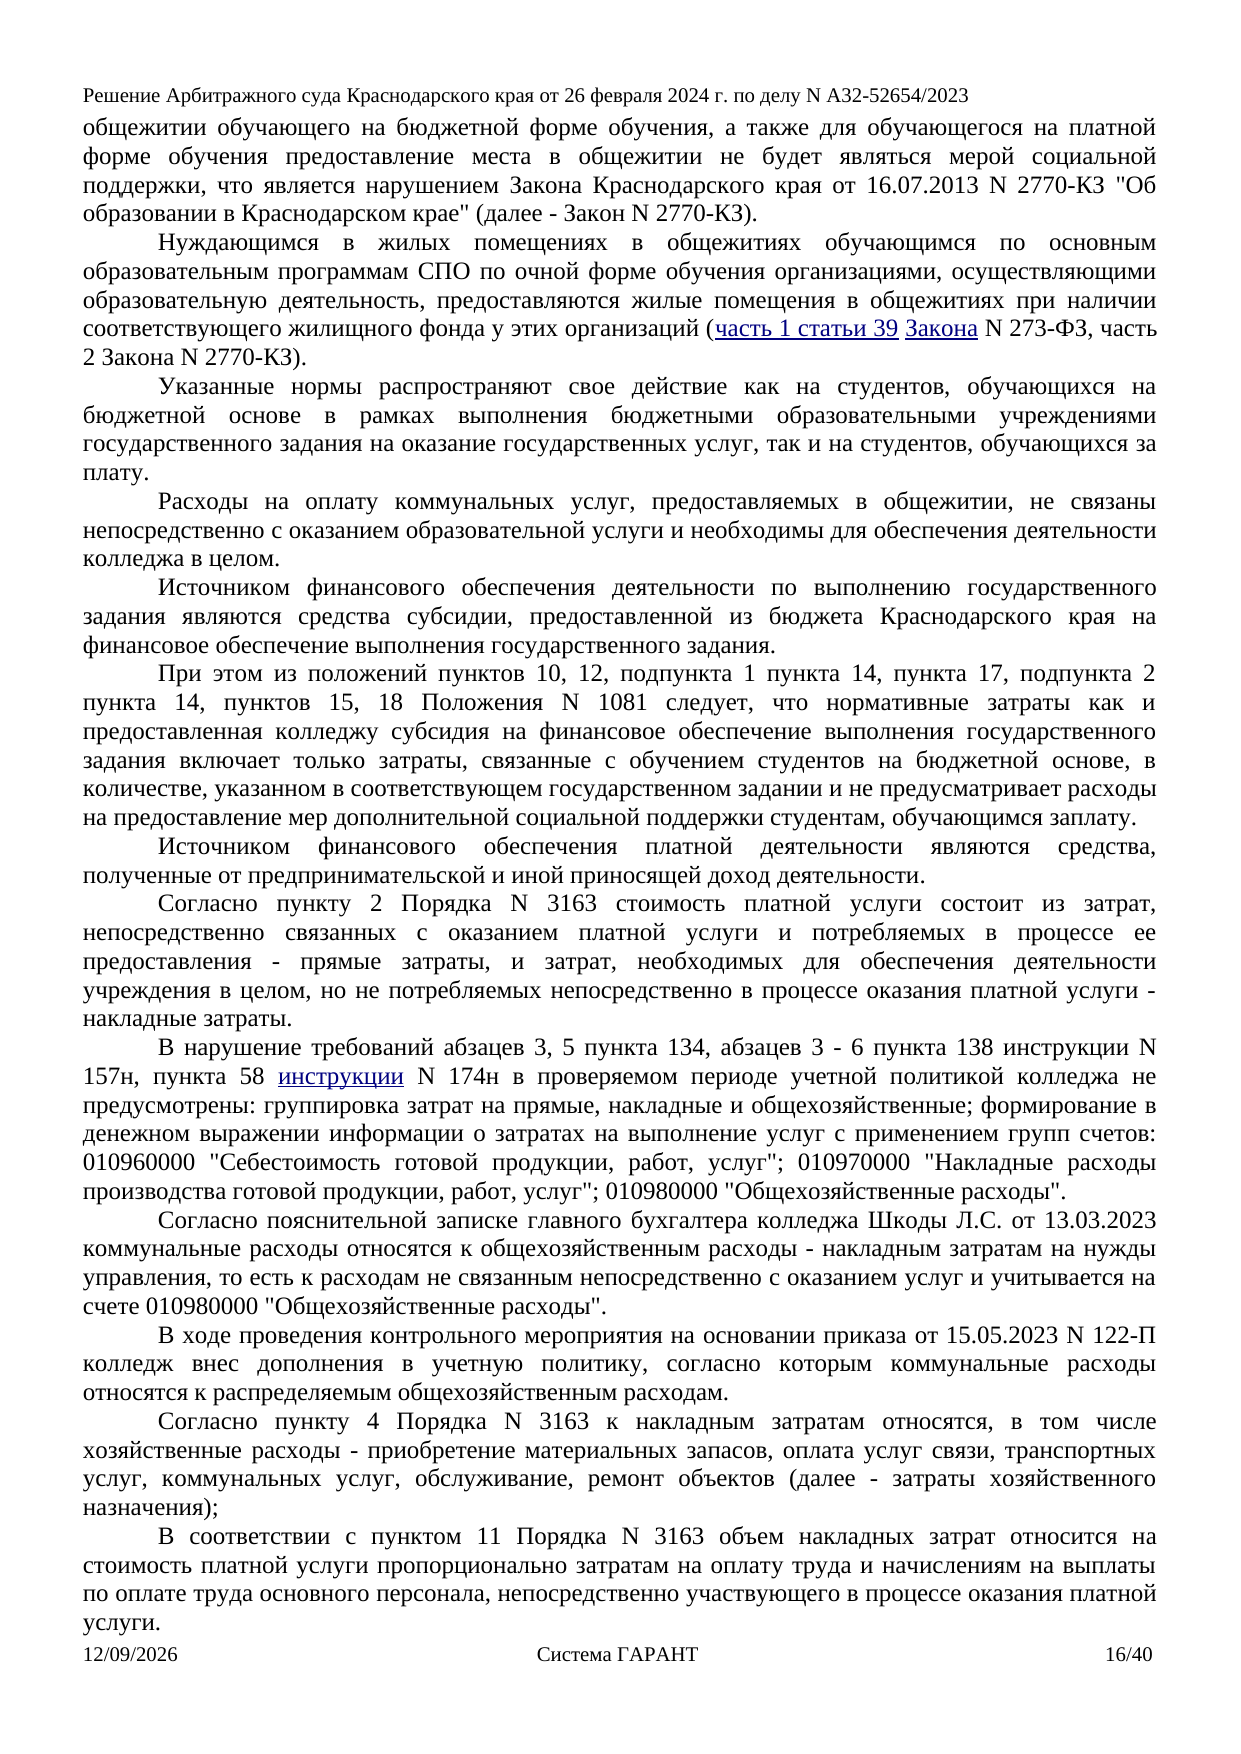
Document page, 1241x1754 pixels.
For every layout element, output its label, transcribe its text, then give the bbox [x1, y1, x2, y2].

text В соответствии с пунктом 11 Порядка N 3163 объем накладных затрат относится на стоимость платной услуги пропорционально затратам на оплату труда и начислениям на выплаты по оплате труда основного персонала, непосредственно участвующего в процессе оказания платной услуги. [83, 1521, 1157, 1636]
text Согласно пояснительной записке главного бухгалтера колледжа Шкоды Л.С. от 13.03.2023 коммунальные расходы относятся к общехозяйственным расходы - накладным затратам на нужды управления, то есть к расходам не связанным непосредственно с оказанием услуг и учитывается на счете 010980000 "Общехозяйственные расходы". [83, 1205, 1157, 1320]
text общежитии обучающего на бюджетной форме обучения, а также для обучающегося на платной форме обучения предоставление места в общежитии не будет являться мерой социальной поддержки, что является нарушением Закона Краснодарского края от 16.07.2013 N 2770-КЗ "Об образовании в Краснодарском крае" (далее - Закон N 2770-КЗ). [83, 112, 1157, 227]
text Указанные нормы распространяют свое действие как на студентов, обучающихся на бюджетной основе в рамках выполнения бюджетными образовательными учреждениями государственного задания на оказание государственных услуг, так и на студентов, обучающихся за плату. [83, 371, 1157, 486]
text Расходы на оплату коммунальных услуг, предоставляемых в общежитии, не связаны непосредственно с оказанием образовательной услуги и необходимы для обеспечения деятельности колледжа в целом. [83, 486, 1157, 572]
text В ходе проведения контрольного мероприятия на основании приказа от 15.05.2023 N 122-П колледж внес дополнения в учетную политику, согласно которым коммунальные расходы относятся к распределяемым общехозяйственным расходам. [83, 1320, 1157, 1406]
text Нуждающимся в жилых помещениях в общежитиях обучающимся по основным образовательным программам СПО по очной форме обучения организациями, осуществляющими образовательную деятельность, предоставляются жилые помещения в общежитиях при наличии соответствующего жилищного фонда у этих организаций (часть 1 статьи 39 Закона N 273-ФЗ, часть 2 Закона N 2770-КЗ). [83, 227, 1157, 371]
text Источником финансового обеспечения деятельности по выполнению государственного задания являются средства субсидии, предоставленной из бюджета Краснодарского края на финансовое обеспечение выполнения государственного задания. [83, 572, 1157, 658]
text Согласно пункту 4 Порядка N 3163 к накладным затратам относятся, в том числе хозяйственные расходы - приобретение материальных запасов, оплата услуг связи, транспортных услуг, коммунальных услуг, обслуживание, ремонт объектов (далее - затраты хозяйственного назначения); [83, 1406, 1157, 1521]
text В нарушение требований абзацев 3, 5 пункта 134, абзацев 3 - 6 пункта 138 инструкции N 157н, пункта 58 инструкции N 174н в проверяемом периоде учетной политикой колледжа не предусмотрены: группировка затрат на прямые, накладные и общехозяйственные; формирование в денежном выражении информации о затратах на выполнение услуг с применением групп счетов: 010960000 "Себестоимость готовой продукции, работ, услуг"; 010970000 "Накладные расходы производства готовой продукции, работ, услуг"; 010980000 "Общехозяйственные расходы". [83, 1032, 1157, 1205]
text При этом из положений пунктов 10, 12, подпункта 1 пункта 14, пункта 17, подпункта 2 пункта 14, пунктов 15, 18 Положения N 1081 следует, что нормативные затраты как и предоставленная колледжу субсидия на финансовое обеспечение выполнения государственного задания включает только затраты, связанные с обучением студентов на бюджетной основе, в количестве, указанном в соответствующем государственном задании и не предусматривает расходы на предоставление мер дополнительной социальной поддержки студентам, обучающимся заплату. [83, 658, 1157, 831]
text Согласно пункту 2 Порядка N 3163 стоимость платной услуги состоит из затрат, непосредственно связанных с оказанием платной услуги и потребляемых в процессе ее предоставления - прямые затраты, и затрат, необходимых для обеспечения деятельности учреждения в целом, но не потребляемых непосредственно в процессе оказания платной услуги - накладные затраты. [83, 888, 1157, 1032]
text Источником финансового обеспечения платной деятельности являются средства, полученные от предпринимательской и иной приносящей доход деятельности. [83, 831, 1157, 888]
